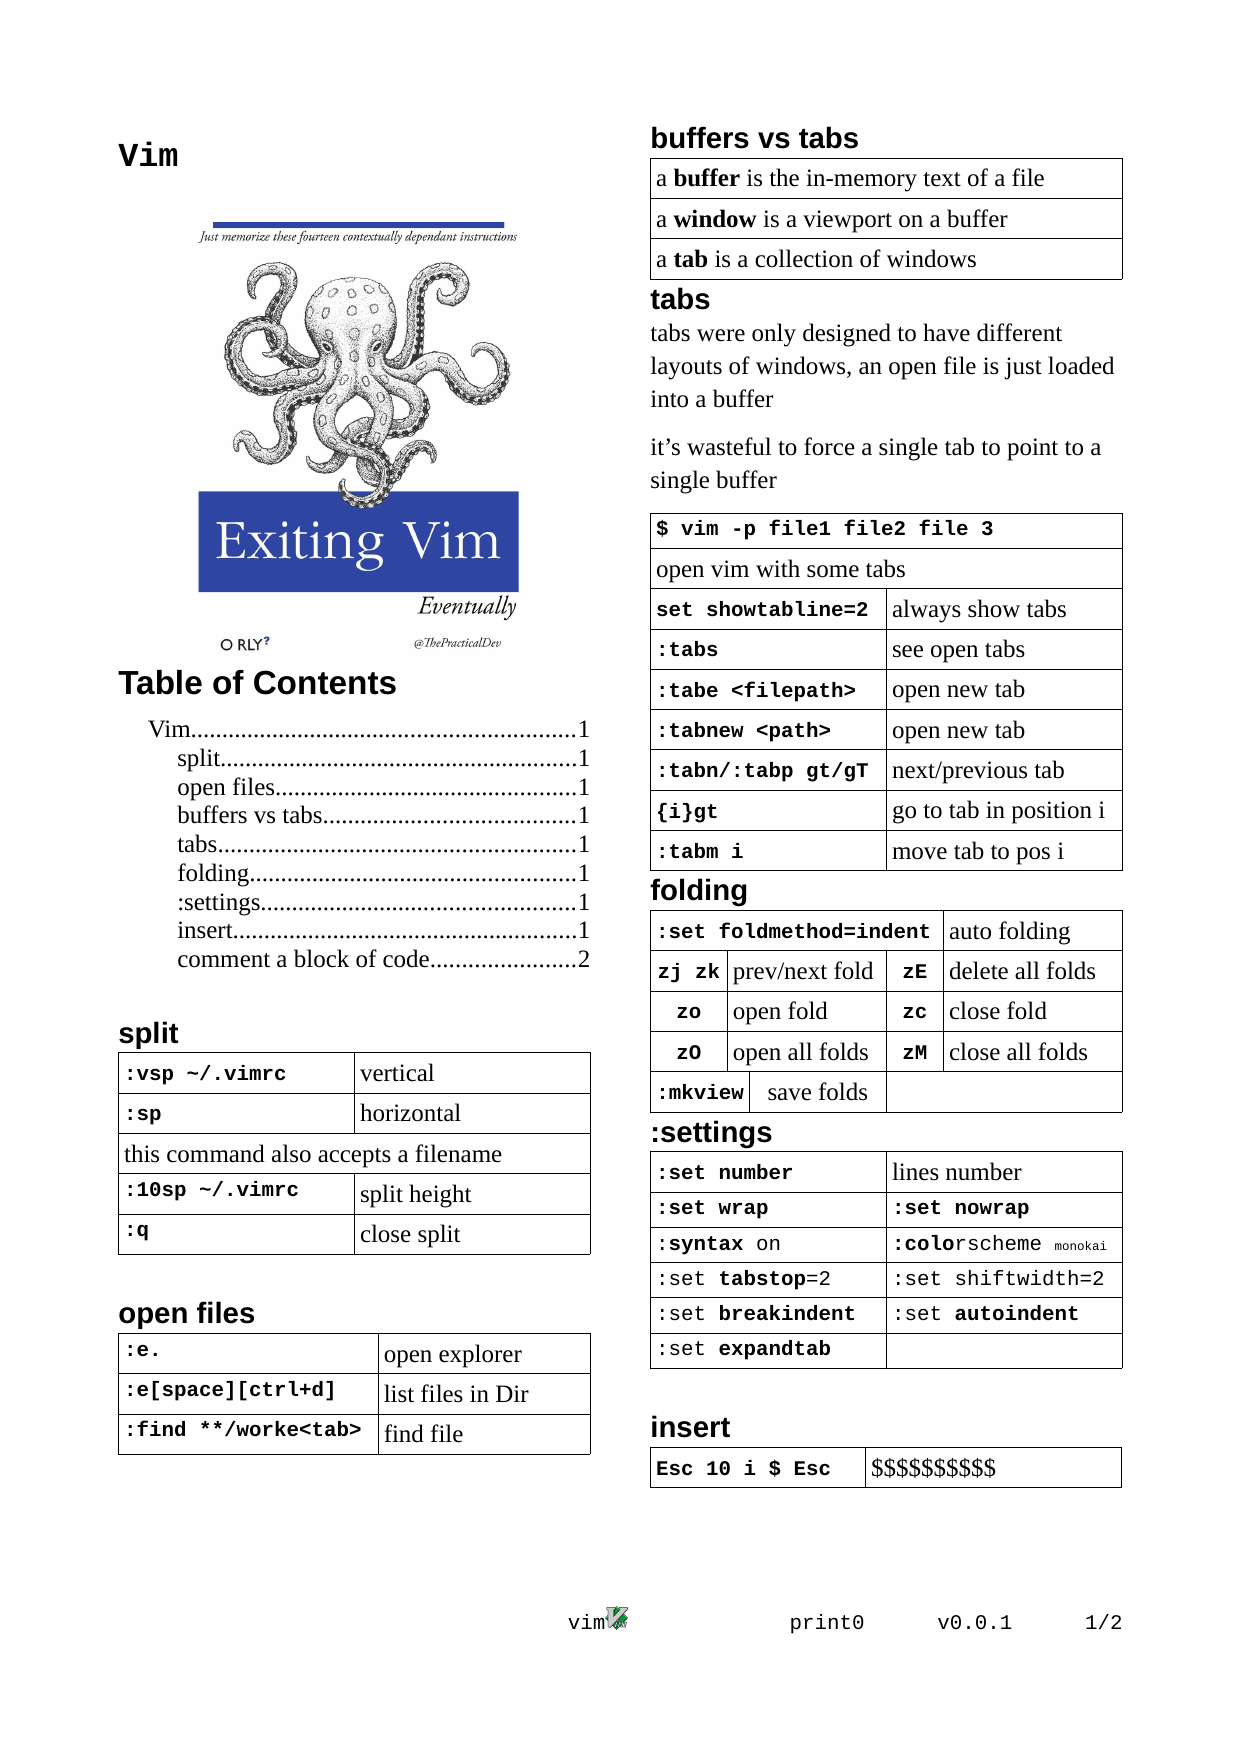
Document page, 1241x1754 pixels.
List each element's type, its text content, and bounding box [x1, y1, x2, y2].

table_cell go to tab in position i [887, 791, 1122, 830]
table_cell open new tab [887, 710, 1122, 749]
table_cell zM [887, 1032, 943, 1071]
subtitle :settings [650, 1114, 1122, 1148]
subtitle Vim [118, 139, 590, 177]
table_cell zO [651, 1032, 727, 1071]
table_cell see open tabs [887, 630, 1122, 669]
table_cell :set wrap [651, 1193, 886, 1227]
table_header :set foldmethod=indent [651, 911, 943, 950]
text comment a block of code 2 [177, 944, 590, 973]
table_cell :tabn/:tabp gt/gT [651, 750, 886, 790]
table_cell [887, 1072, 1122, 1112]
text tabs 1 [177, 829, 590, 858]
table_cell :e[space][ctrl+d] [119, 1374, 378, 1414]
table_cell find file [379, 1415, 590, 1454]
table_cell close fold [944, 992, 1122, 1031]
table_cell delete all folds [944, 951, 1122, 991]
table_cell set showtabline=2 [651, 589, 886, 628]
table_cell :find **/worke<tab> [119, 1415, 378, 1454]
table_cell split height [355, 1174, 590, 1213]
table_cell :tabs [651, 630, 886, 669]
table_cell :mkview [651, 1072, 749, 1112]
table_cell horizontal [355, 1094, 590, 1133]
table_cell :set tabstop=2 [651, 1263, 886, 1297]
table_cell [887, 1334, 1122, 1368]
table_cell close split [355, 1215, 590, 1254]
table_cell zo [651, 992, 727, 1031]
table_cell zc [887, 992, 943, 1031]
text :settings 1 [177, 887, 590, 916]
text folding 1 [177, 858, 590, 887]
table_cell :set nowrap [887, 1193, 1122, 1227]
table_cell a tab is a collection of windows [651, 239, 1122, 279]
table_cell :set expandtab [651, 1334, 886, 1368]
subtitle Table of Contents [118, 214, 590, 702]
table_cell :set autoindent [887, 1298, 1122, 1332]
table_cell :set breakindent [651, 1298, 886, 1332]
table_cell :tabnew <path> [651, 710, 886, 749]
table_cell this command also accepts a filename [119, 1134, 590, 1173]
table_cell :syntax on [651, 1228, 886, 1262]
picture [190, 222, 527, 664]
table_header auto folding [944, 911, 1122, 950]
table_cell {i}gt [651, 791, 886, 830]
table_cell :tabm i [651, 831, 886, 870]
table_cell :colorscheme monokai [887, 1228, 1122, 1262]
text Vim 1 [148, 714, 590, 743]
table_header open explorer [379, 1334, 590, 1373]
table_header $$$$$$$$$$ [866, 1448, 1121, 1487]
table_cell move tab to pos i [887, 831, 1122, 870]
table_cell open all folds [728, 1032, 886, 1071]
table_cell :10sp ~/.vimrc [119, 1174, 354, 1213]
table_cell zE [887, 951, 943, 991]
table_cell zj zk [651, 951, 727, 991]
picture [605, 1606, 628, 1630]
table_cell :sp [119, 1094, 354, 1133]
subtitle open files [118, 1296, 590, 1330]
table_header vertical [355, 1053, 590, 1092]
table_cell a window is a viewport on a buffer [651, 199, 1122, 238]
subtitle tabs [650, 282, 1122, 315]
table_cell :q [119, 1215, 354, 1254]
table_cell open vim with some tabs [651, 549, 1122, 588]
table_cell open new tab [887, 670, 1122, 709]
table_header a buffer is the in-memory text of a file [651, 159, 1122, 198]
table_cell save folds [750, 1072, 886, 1112]
table_cell prev/next fold [728, 951, 886, 991]
table_cell list files in Dir [379, 1374, 590, 1414]
text it’s wasteful to force a single tab to point to a single buffer [650, 432, 1122, 494]
table_header :vsp ~/.vimrc [119, 1053, 354, 1092]
text buffers vs tabs 1 [177, 801, 590, 829]
table_header lines number [887, 1152, 1122, 1192]
table_cell close all folds [944, 1032, 1122, 1071]
table_cell always show tabs [887, 589, 1122, 628]
table_cell open fold [728, 992, 886, 1031]
text open files 1 [177, 772, 590, 801]
table_cell :tabe <filepath> [651, 670, 886, 709]
subtitle split [118, 1016, 590, 1049]
table_header :e. [119, 1334, 378, 1373]
text insert 1 [177, 916, 590, 944]
subtitle buffers vs tabs [650, 121, 1122, 155]
table_header $ vim -p file1 file2 file 3 [651, 514, 1122, 548]
subtitle insert [650, 1410, 1122, 1444]
table_header Esc 10 i $ Esc [651, 1448, 865, 1487]
table_header :set number [651, 1152, 886, 1192]
text split 1 [177, 743, 590, 772]
subtitle folding [650, 873, 1122, 907]
text tabs were only designed to have different layouts of windows, an open file is just loaded into a buffer [650, 318, 1122, 413]
table_cell :set shiftwidth=2 [887, 1263, 1122, 1297]
table_cell next/previous tab [887, 750, 1122, 790]
